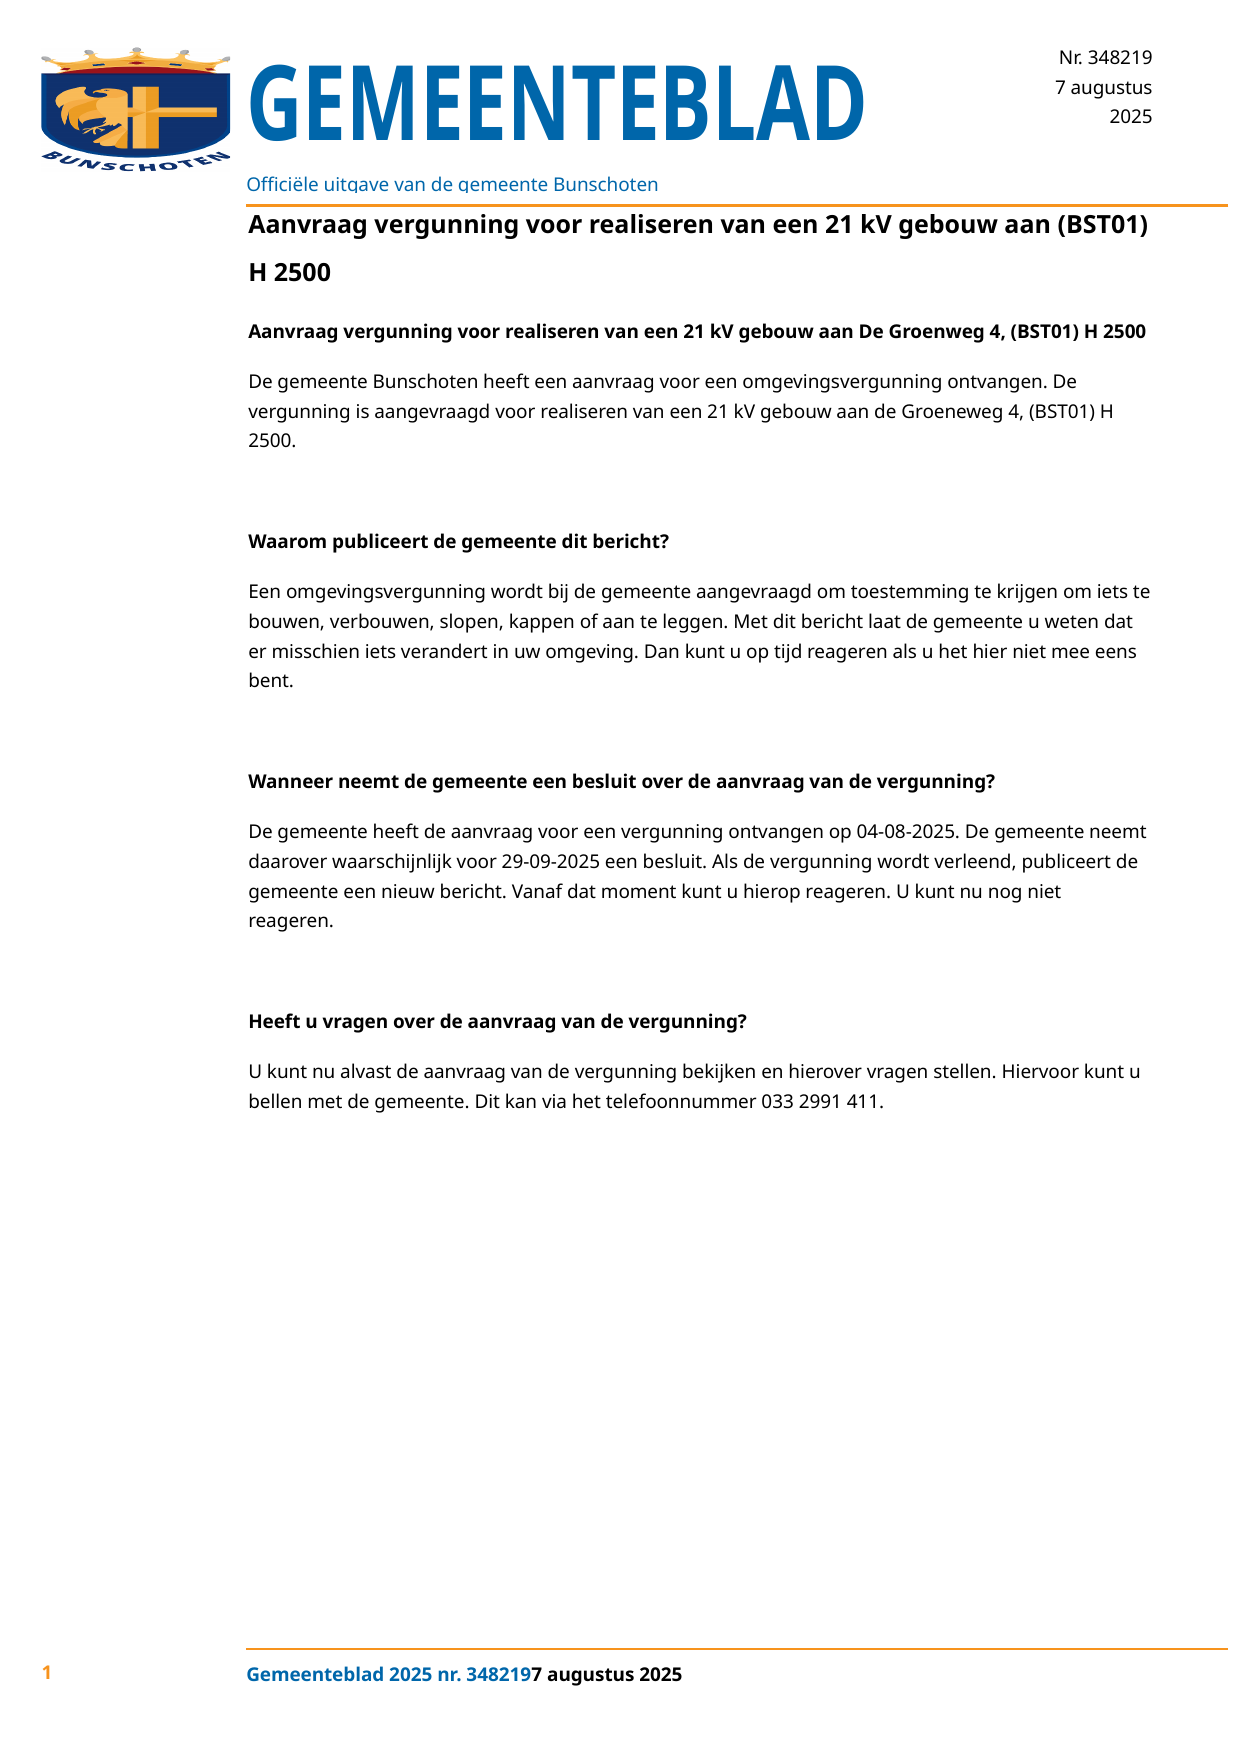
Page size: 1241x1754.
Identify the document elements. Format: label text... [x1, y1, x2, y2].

text U kunt nu alvast de aanvraag van de vergunning bekijken en hierover vragen stellen. Hiervoor kunt u bellen met de gemeente. Dit kan via het telefoonnummer 033 2991 411. [248, 1059, 1152, 1114]
text Een omgevingsvergunning wordt bij de gemeente aangevraagd om toestemming te krijgen om iets te bouwen, verbouwen, slopen, kappen of aan te leggen. Met dit bericht laat de gemeente u weten dat er misschien iets verandert in uw omgeving. Dan kunt u op tijd reageren als u het hier niet mee eens bent. [248, 579, 1152, 693]
text Aanvraag vergunning voor realiseren van een 21 kV gebouw aan (BST01) H 2500 [248, 207, 1152, 288]
text Wanneer neemt de gemeente een besluit over de aanvraag van de vergunning? [248, 768, 1152, 794]
text Aanvraag vergunning voor realiseren van een 21 kV gebouw aan De Groenweg 4, (BST01) H 2500 [248, 318, 1152, 344]
picture [41, 47, 231, 172]
text De gemeente Bunschoten heeft een aanvraag voor een omgevingsvergunning ontvangen. De vergunning is aangevraagd voor realiseren van een 21 kV gebouw aan de Groeneweg 4, (BST01) H 2500. [248, 368, 1152, 453]
text De gemeente heeft de aanvraag voor een vergunning ontvangen op 04-08-2025. De gemeente neemt daarover waarschijnlijk voor 29-09-2025 een besluit. Als de vergunning wordt verleend, publiceert de gemeente een nieuw bericht. Vanaf dat moment kunt u hierop reageren. U kunt nu nog niet reageren. [248, 819, 1152, 933]
text Waarom publiceert de gemeente dit bericht? [248, 528, 1152, 554]
text Heeft u vragen over de aanvraag van de vergunning? [248, 1008, 1152, 1034]
